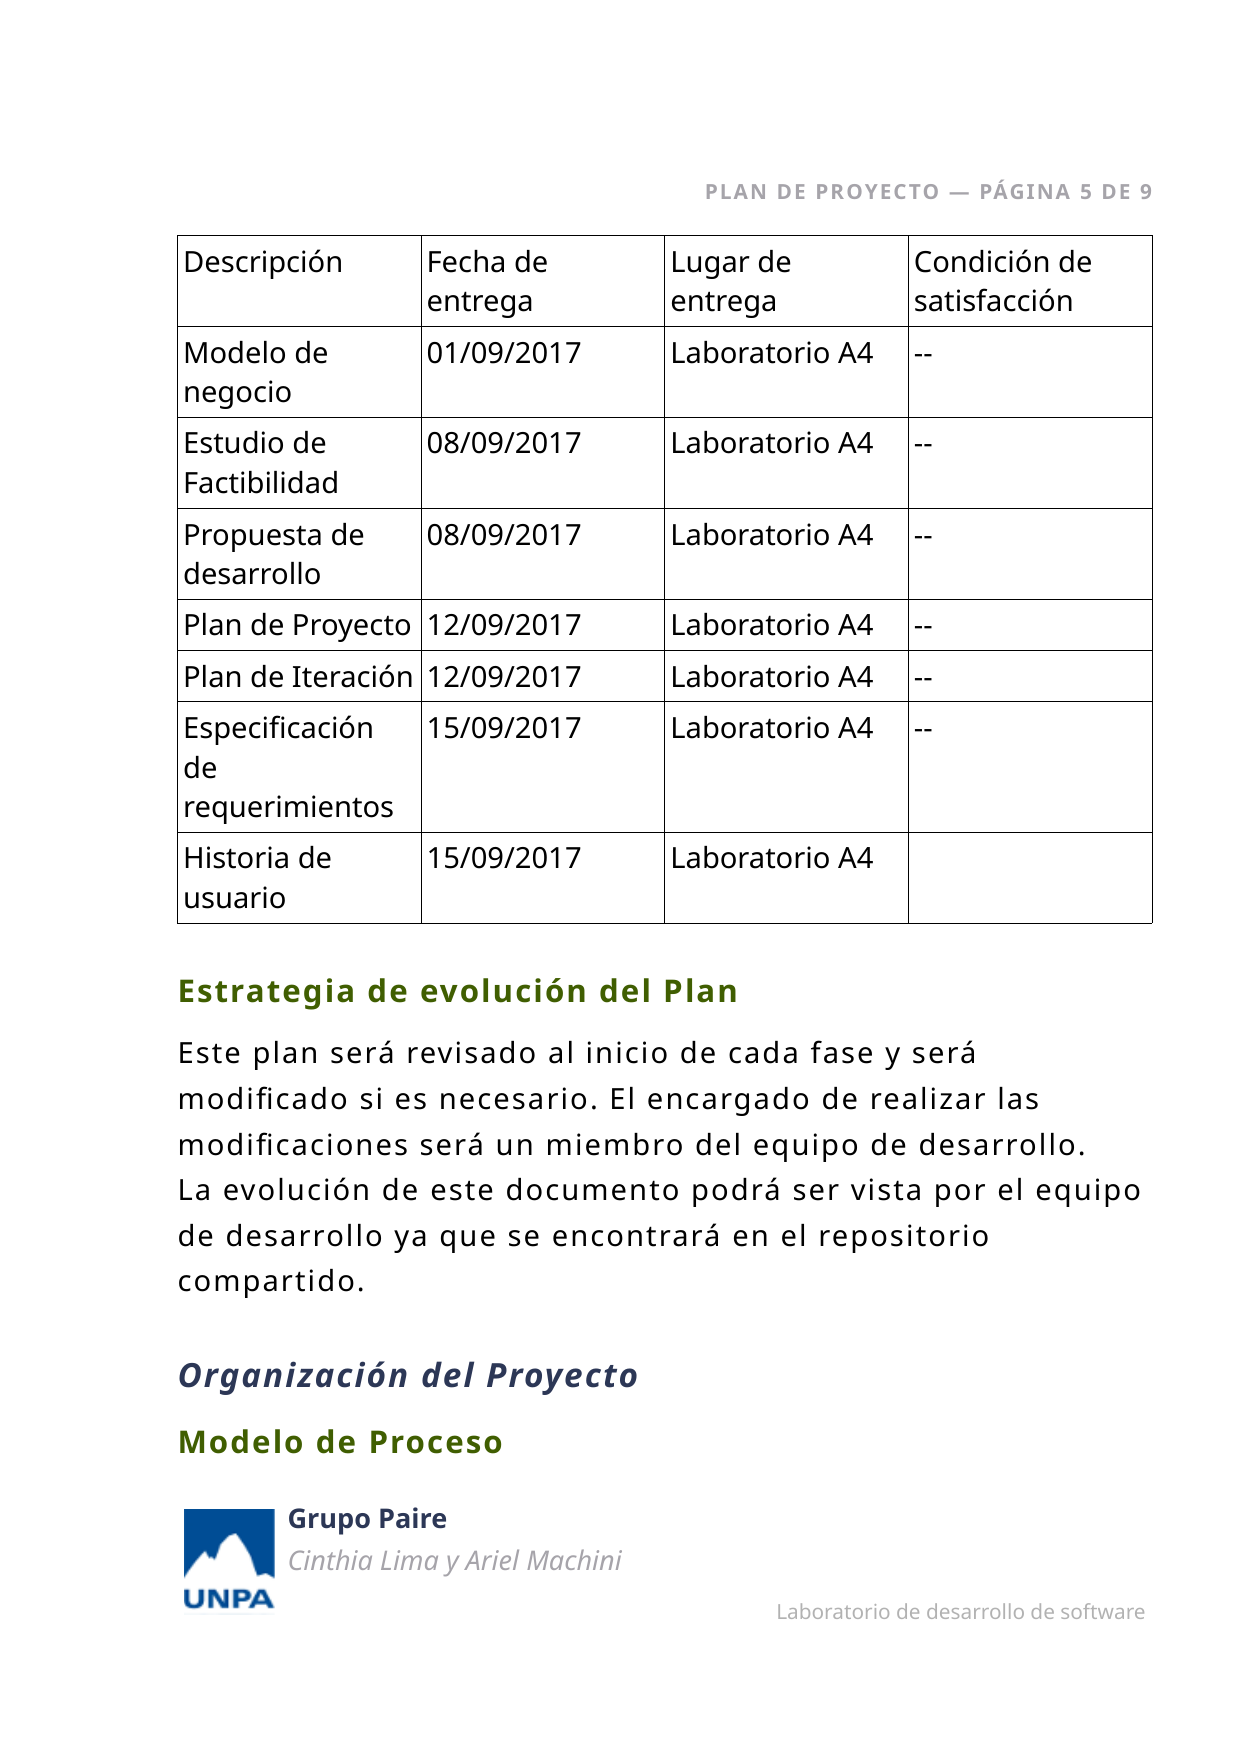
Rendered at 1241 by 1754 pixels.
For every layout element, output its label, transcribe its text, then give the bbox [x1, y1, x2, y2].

table_cell 08/09/2017 [422, 418, 664, 508]
picture [184, 1509, 275, 1615]
table_cell Laboratorio A4 [665, 509, 908, 599]
table_cell 12/09/2017 [422, 651, 664, 701]
table_cell [909, 833, 1152, 923]
table_cell Plan de Iteración [178, 651, 421, 701]
table_header Fecha de entrega [422, 236, 664, 326]
table_cell -- [909, 418, 1152, 508]
table_cell Laboratorio A4 [665, 833, 908, 923]
table_cell Especificación de requerimientos [178, 702, 421, 832]
text La evolución de este documento podrá ser vista por el equipo de desarrollo ya que se encontrará en el repositorio compartido. [177, 1169, 1152, 1300]
table_cell Historia de usuario [178, 833, 421, 923]
text Estrategia de evolución del Plan [177, 969, 1152, 1011]
table_cell -- [909, 509, 1152, 599]
table_cell 15/09/2017 [422, 702, 664, 832]
table_cell 08/09/2017 [422, 509, 664, 599]
text Modelo de Proceso [177, 1420, 1152, 1463]
table_cell Laboratorio A4 [665, 651, 908, 701]
table_cell 01/09/2017 [422, 327, 664, 417]
table_cell 15/09/2017 [422, 833, 664, 923]
table_cell -- [909, 702, 1152, 832]
table_cell Laboratorio A4 [665, 702, 908, 832]
table_cell -- [909, 600, 1152, 650]
table_cell Laboratorio A4 [665, 600, 908, 650]
table_cell Modelo de negocio [178, 327, 421, 417]
table_cell Propuesta de desarrollo [178, 509, 421, 599]
table_cell 12/09/2017 [422, 600, 664, 650]
table_header Condición de satisfacción [909, 236, 1152, 326]
table_header Lugar de entrega [665, 236, 908, 326]
table_cell Estudio de Factibilidad [178, 418, 421, 508]
table_cell -- [909, 327, 1152, 417]
table_header Descripción [178, 236, 421, 326]
table_cell -- [909, 651, 1152, 701]
table_cell Laboratorio A4 [665, 418, 908, 508]
table_cell Laboratorio A4 [665, 327, 908, 417]
text Este plan será revisado al inicio de cada fase y será modificado si es necesario. El encargado de realizar las modificaciones será un miembro del equipo de desarrollo. [177, 1032, 1152, 1163]
table_cell Plan de Proyecto [178, 600, 421, 650]
text Organización del Proyecto [177, 1352, 1152, 1397]
